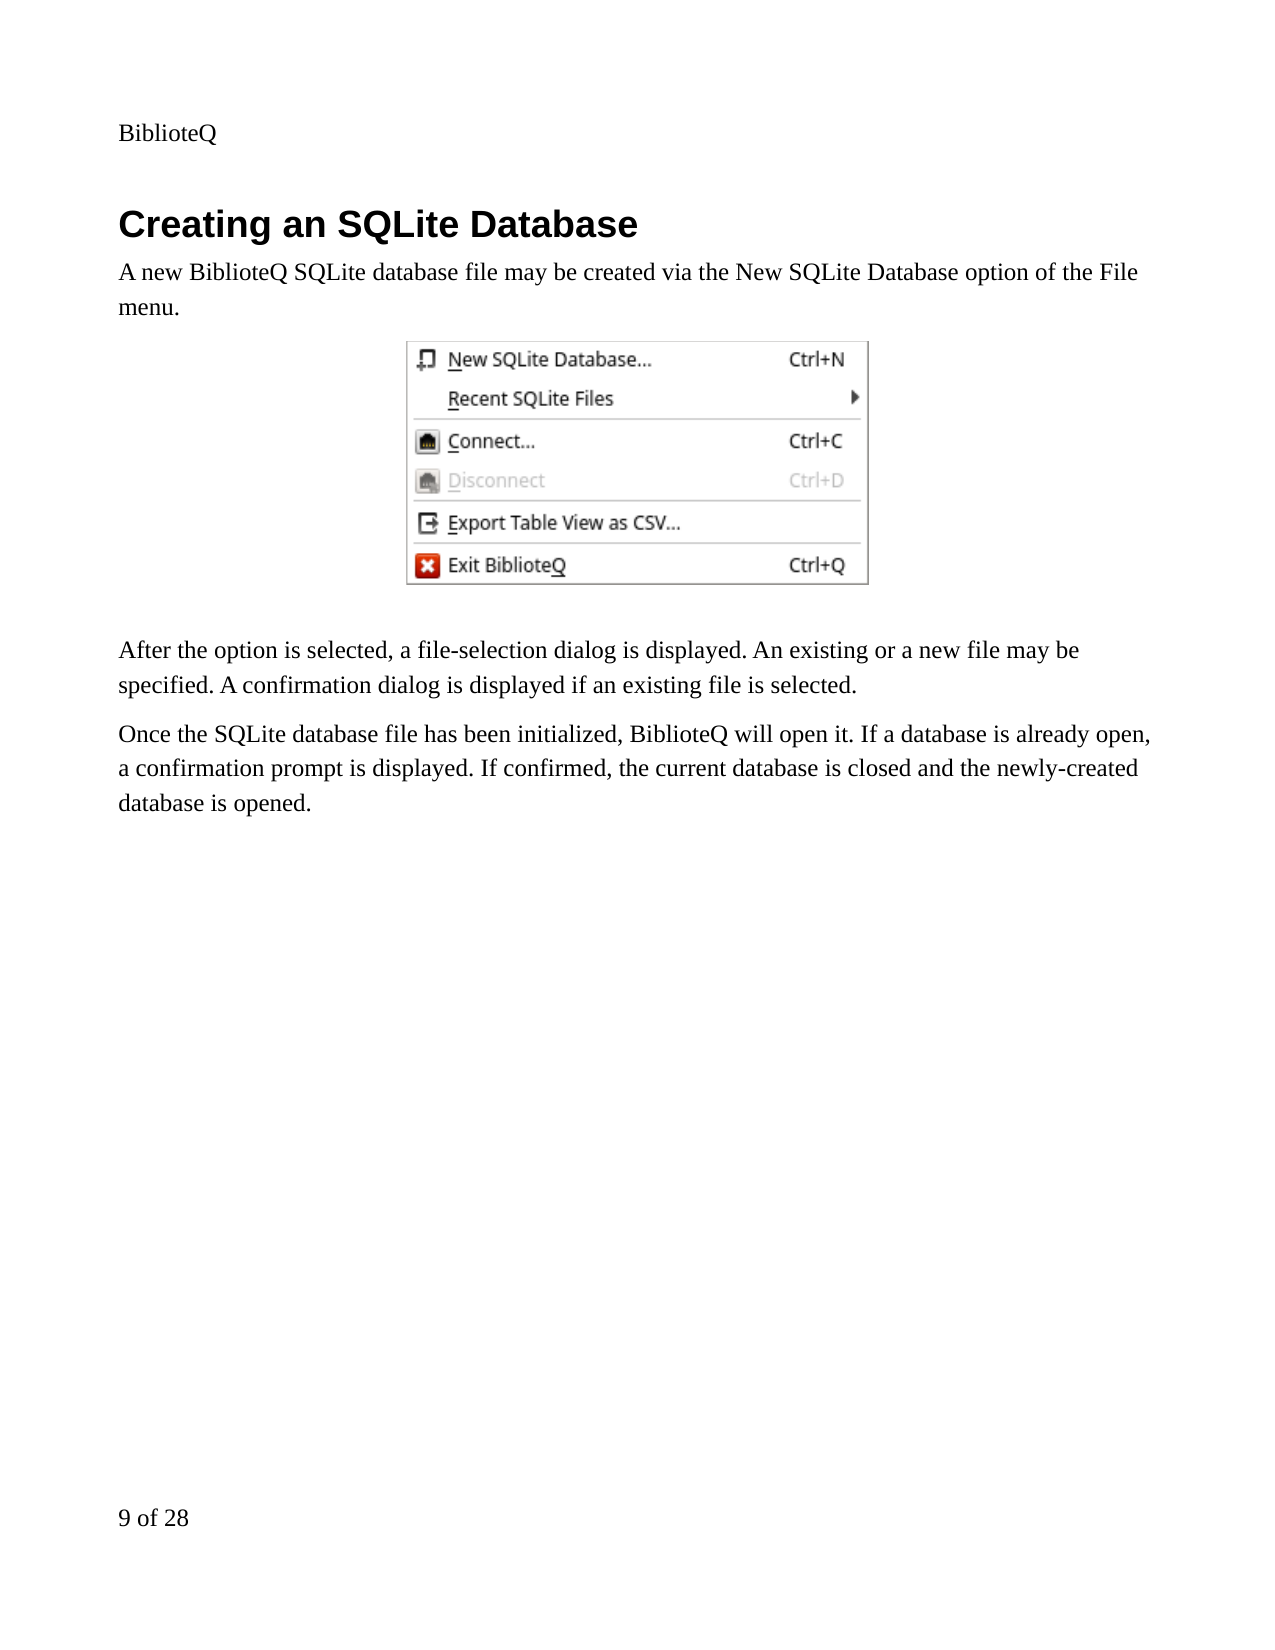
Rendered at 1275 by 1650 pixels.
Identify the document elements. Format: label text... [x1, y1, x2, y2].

text After the option is selected, a file-selection dialog is displayed. An existing or a new file may be specified. A confirmation dialog is displayed if an existing file is selected. [118, 635, 1157, 699]
text Once the SQLite database file has been initialized, BiblioteQ will open it. If a database is already open, a confirmation prompt is displayed. If confirmed, the current database is closed and the newly-created database is opened. [118, 719, 1157, 817]
text A new BiblioteQ SQLite database file may be created via the New SQLite Database option of the File menu. [118, 257, 1157, 321]
picture [406, 341, 869, 585]
subtitle Creating an SQLite Database [118, 201, 1157, 245]
